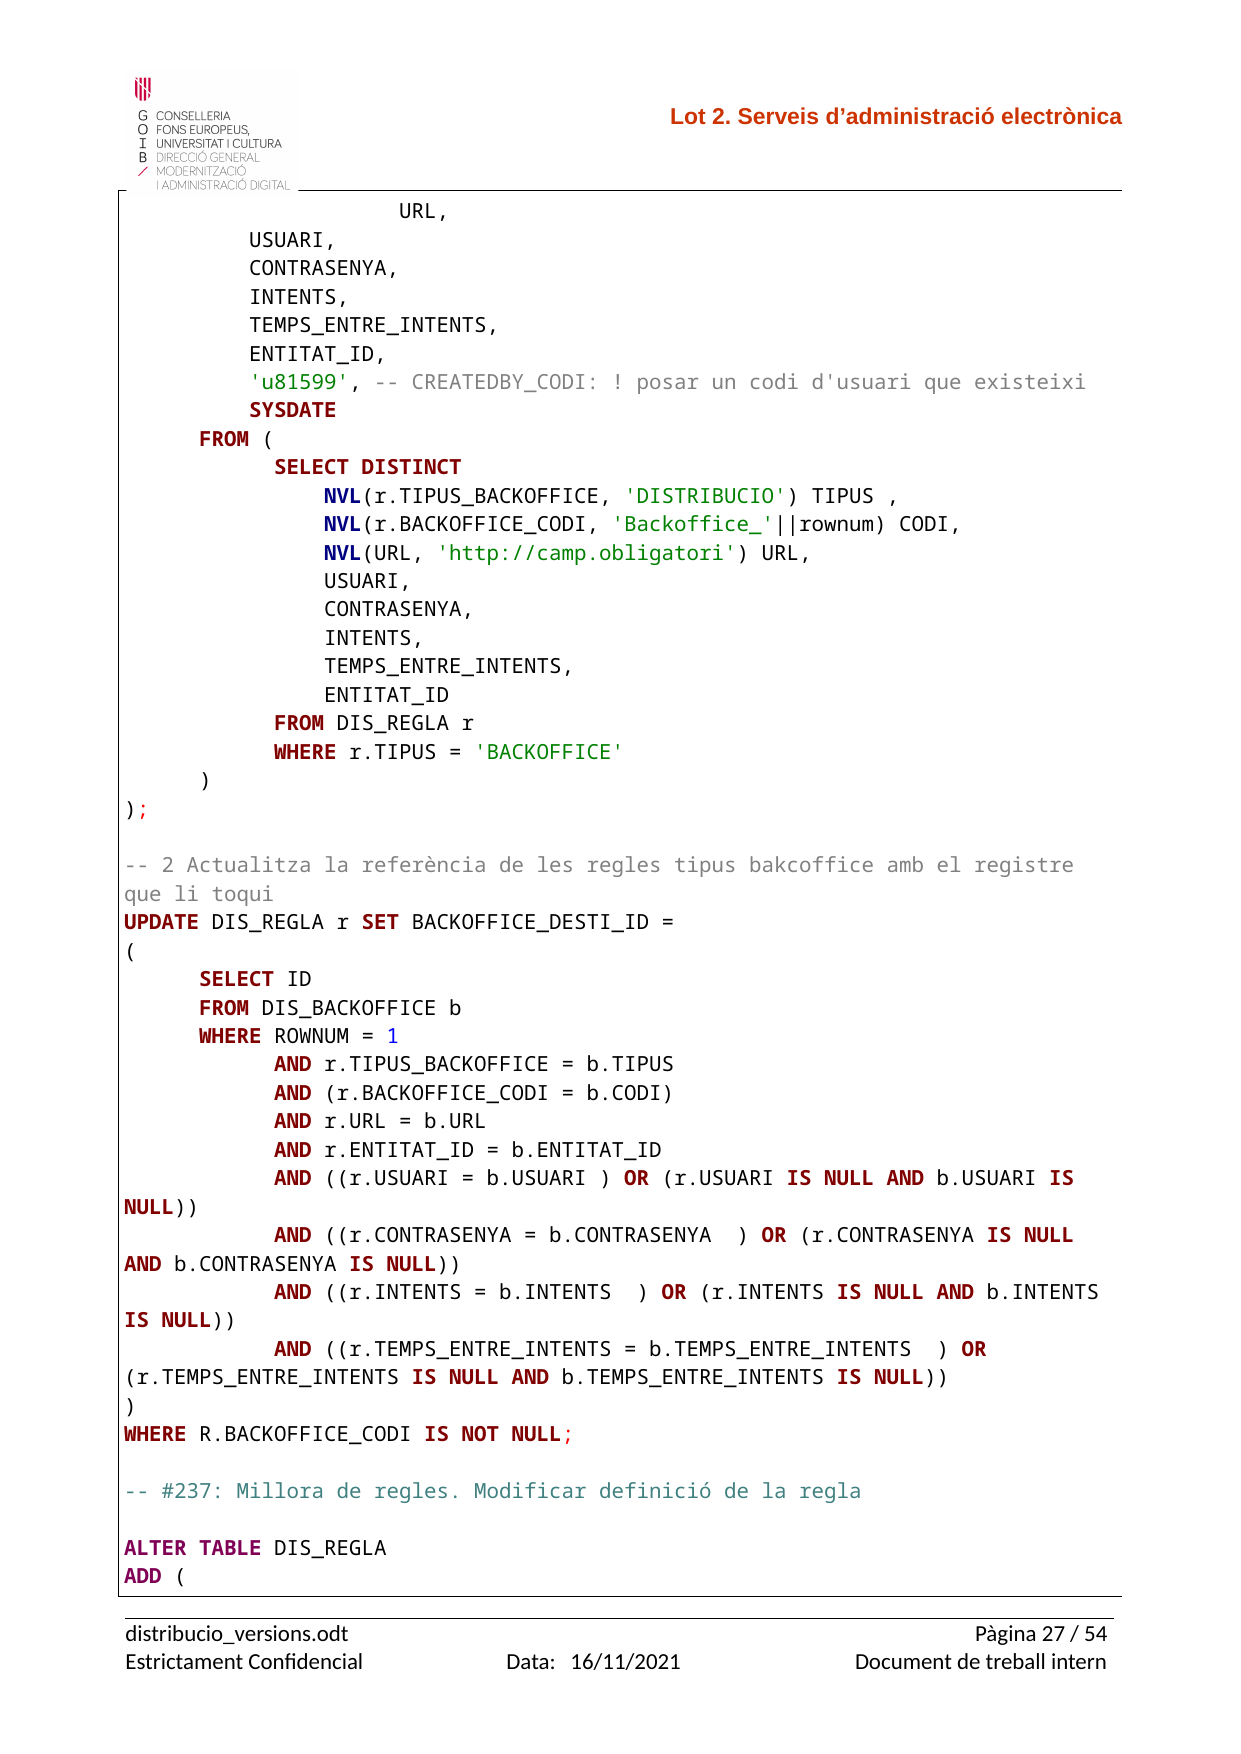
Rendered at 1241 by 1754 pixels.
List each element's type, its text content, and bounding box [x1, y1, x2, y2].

picture [126, 70, 299, 197]
table_header URL, USUARI, CONTRASENYA, INTENTS, TEMPS_ENTRE_INTENTS, ENTITAT_ID, 'u81599', -- CREATEDBY_CODI: ! posar un codi d'usuari que existeixi SYSDATE FROM ( SELECT DISTINCT NVL(r.TIPUS_BACKOFFICE, 'DISTRIBUCIO') TIPUS , NVL(r.BACKOFFICE_CODI, 'Backoffice_'||rownum) CODI, NVL(URL, 'http://camp.obligatori') URL, USUARI, CONTRASENYA, INTENTS, TEMPS_ENTRE_INTENTS, ENTITAT_ID FROM DIS_REGLA r WHERE r.TIPUS = 'BACKOFFICE' ) ); -- 2 Actualitza la referència de les regles tipus bakcoffice amb el registre que li toqui UPDATE DIS_REGLA r SET BACKOFFICE_DESTI_ID = ( SELECT ID FROM DIS_BACKOFFICE b WHERE ROWNUM = 1 AND r.TIPUS_BACKOFFICE = b.TIPUS AND (r.BACKOFFICE_CODI = b.CODI) AND r.URL = b.URL AND r.ENTITAT_ID = b.ENTITAT_ID AND ((r.USUARI = b.USUARI ) OR (r.USUARI IS NULL AND b.USUARI IS NULL)) AND ((r.CONTRASENYA = b.CONTRASENYA ) OR (r.CONTRASENYA IS NULL AND b.CONTRASENYA IS NULL)) AND ((r.INTENTS = b.INTENTS ) OR (r.INTENTS IS NULL AND b.INTENTS IS NULL)) AND ((r.TEMPS_ENTRE_INTENTS = b.TEMPS_ENTRE_INTENTS ) OR (r.TEMPS_ENTRE_INTENTS IS NULL AND b.TEMPS_ENTRE_INTENTS IS NULL)) ) WHERE R.BACKOFFICE_CODI IS NOT NULL; -- #237: Millora de regles. Modificar definició de la regla ALTER TABLE DIS_REGLA ADD ( [119, 191, 1122, 1596]
